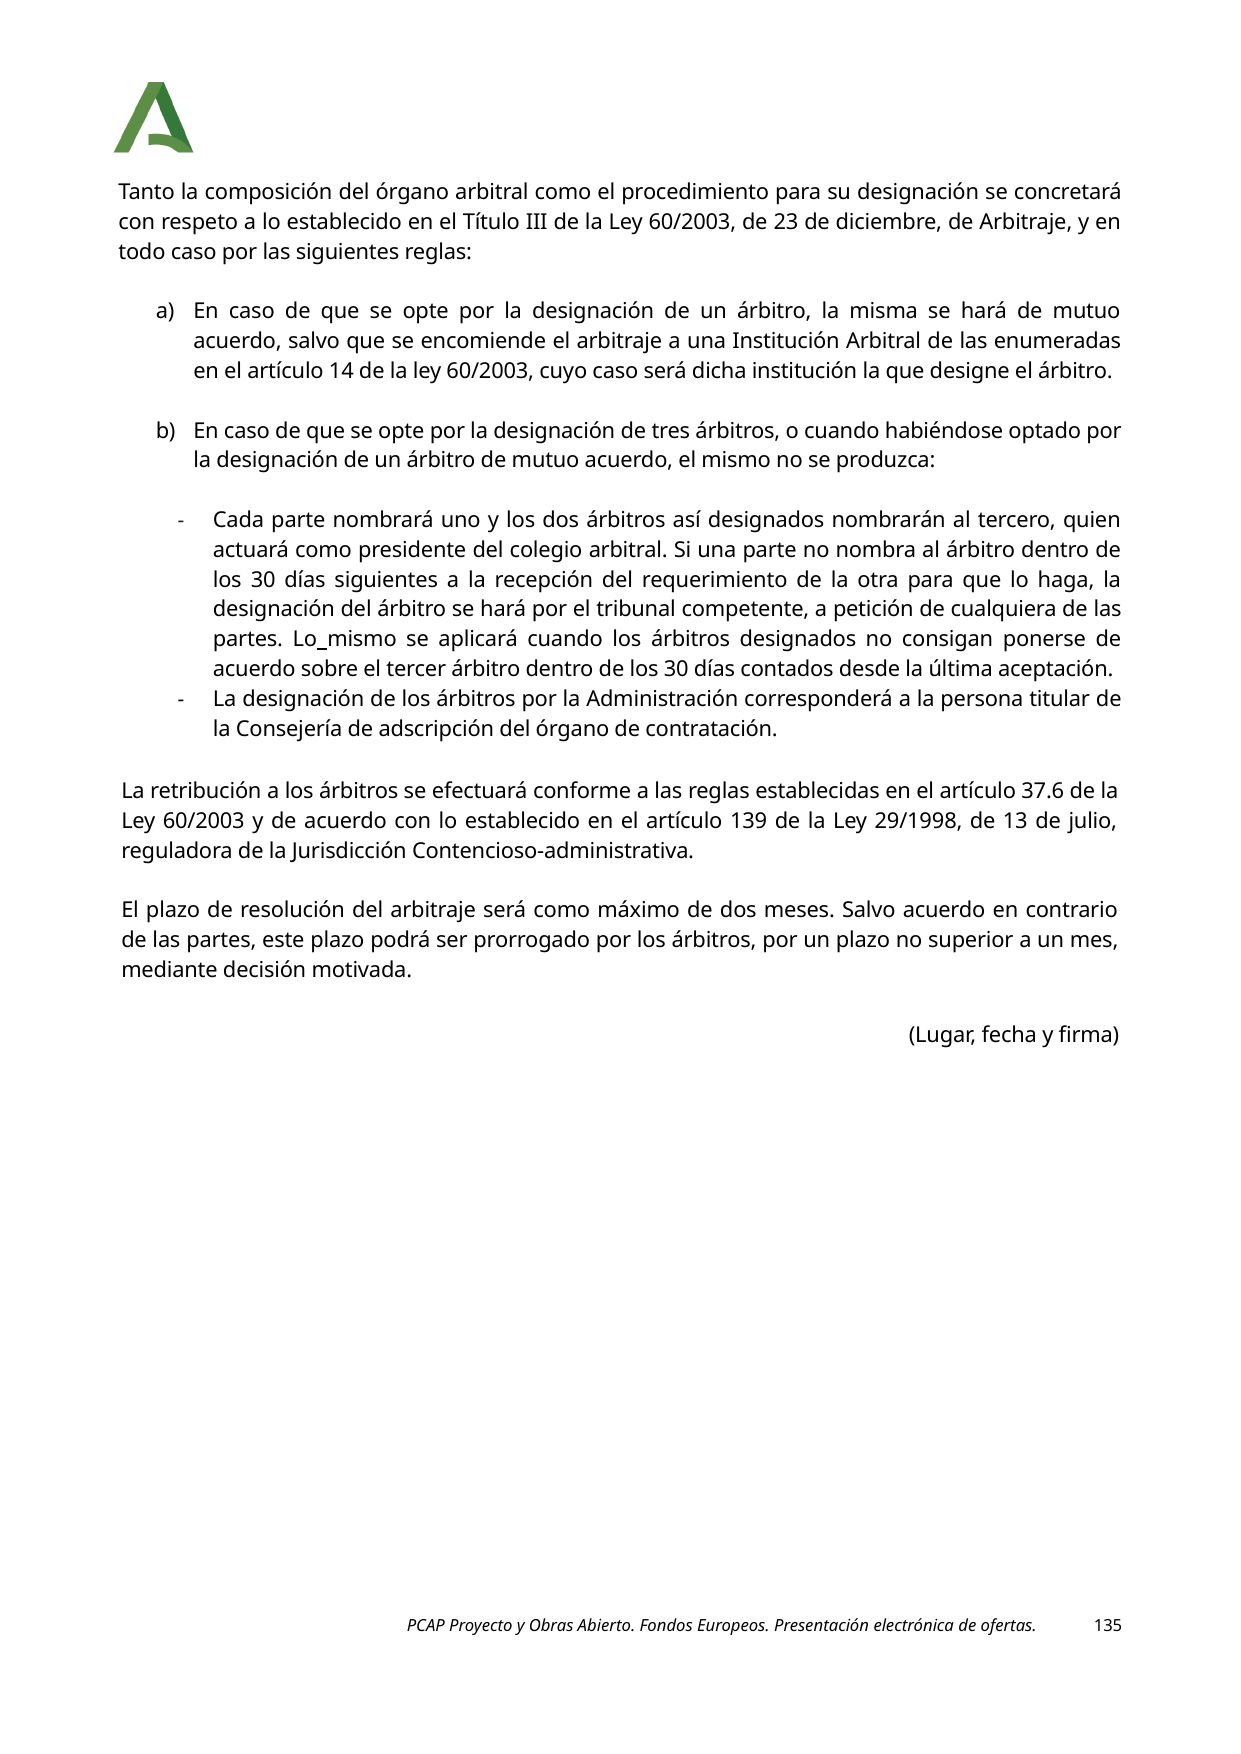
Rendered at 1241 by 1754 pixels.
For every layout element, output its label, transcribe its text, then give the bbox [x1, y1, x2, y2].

list La designación de los árbitros por la Administración corresponderá a la persona titular de la Consejería de adscripción del órgano de contratación. [177, 683, 1122, 742]
text El plazo de resolución del arbitraje será como máximo de dos meses. Salvo acuerdo en contrario de las partes, este plazo podrá ser prorrogado por los árbitros, por un plazo no superior a un mes, mediante decisión motivada. [118, 894, 1122, 987]
text La retribución a los árbitros se efectuará conforme a las reglas establecidas en el artículo 37.6 de la Ley 60/2003 y de acuerdo con lo establecido en el artículo 139 de la Ley 29/1998, de 13 de julio, reguladora de la Jurisdicción Contencioso-administrativa. [118, 772, 1122, 864]
list En caso de que se opte por la designación de tres árbitros, o cuando habiéndose optado por la designación de un árbitro de mutuo acuerdo, el mismo no se produzca: [156, 415, 1122, 474]
list En caso de que se opte por la designación de un árbitro, la misma se hará de mutuo acuerdo, salvo que se encomiende el arbitraje a una Institución Arbitral de las enumeradas en el artículo 14 de la ley 60/2003, cuyo caso será dicha institución la que designe el árbitro. [156, 296, 1122, 385]
text Tanto la composición del órgano arbitral como el procedimiento para su designación se concretará con respeto a lo establecido en el Título III de la Ley 60/2003, de 23 de diciembre, de Arbitraje, y en todo caso por las siguientes reglas: [118, 176, 1122, 266]
list Cada parte nombrará uno y los dos árbitros así designados nombrarán al tercero, quien actuará como presidente del colegio arbitral. Si una parte no nombra al árbitro dentro de los 30 días siguientes a la recepción del requerimiento de la otra para que lo haga, la designación del árbitro se hará por el tribunal competente, a petición de cualquiera de las partes. Lo mismo se aplicará cuando los árbitros designados no consigan ponerse de acuerdo sobre el tercer árbitro dentro de los 30 días contados desde la última aceptación. [177, 504, 1122, 683]
text (Lugar, fecha y firma) [118, 1019, 1122, 1049]
picture [109, 77, 198, 157]
